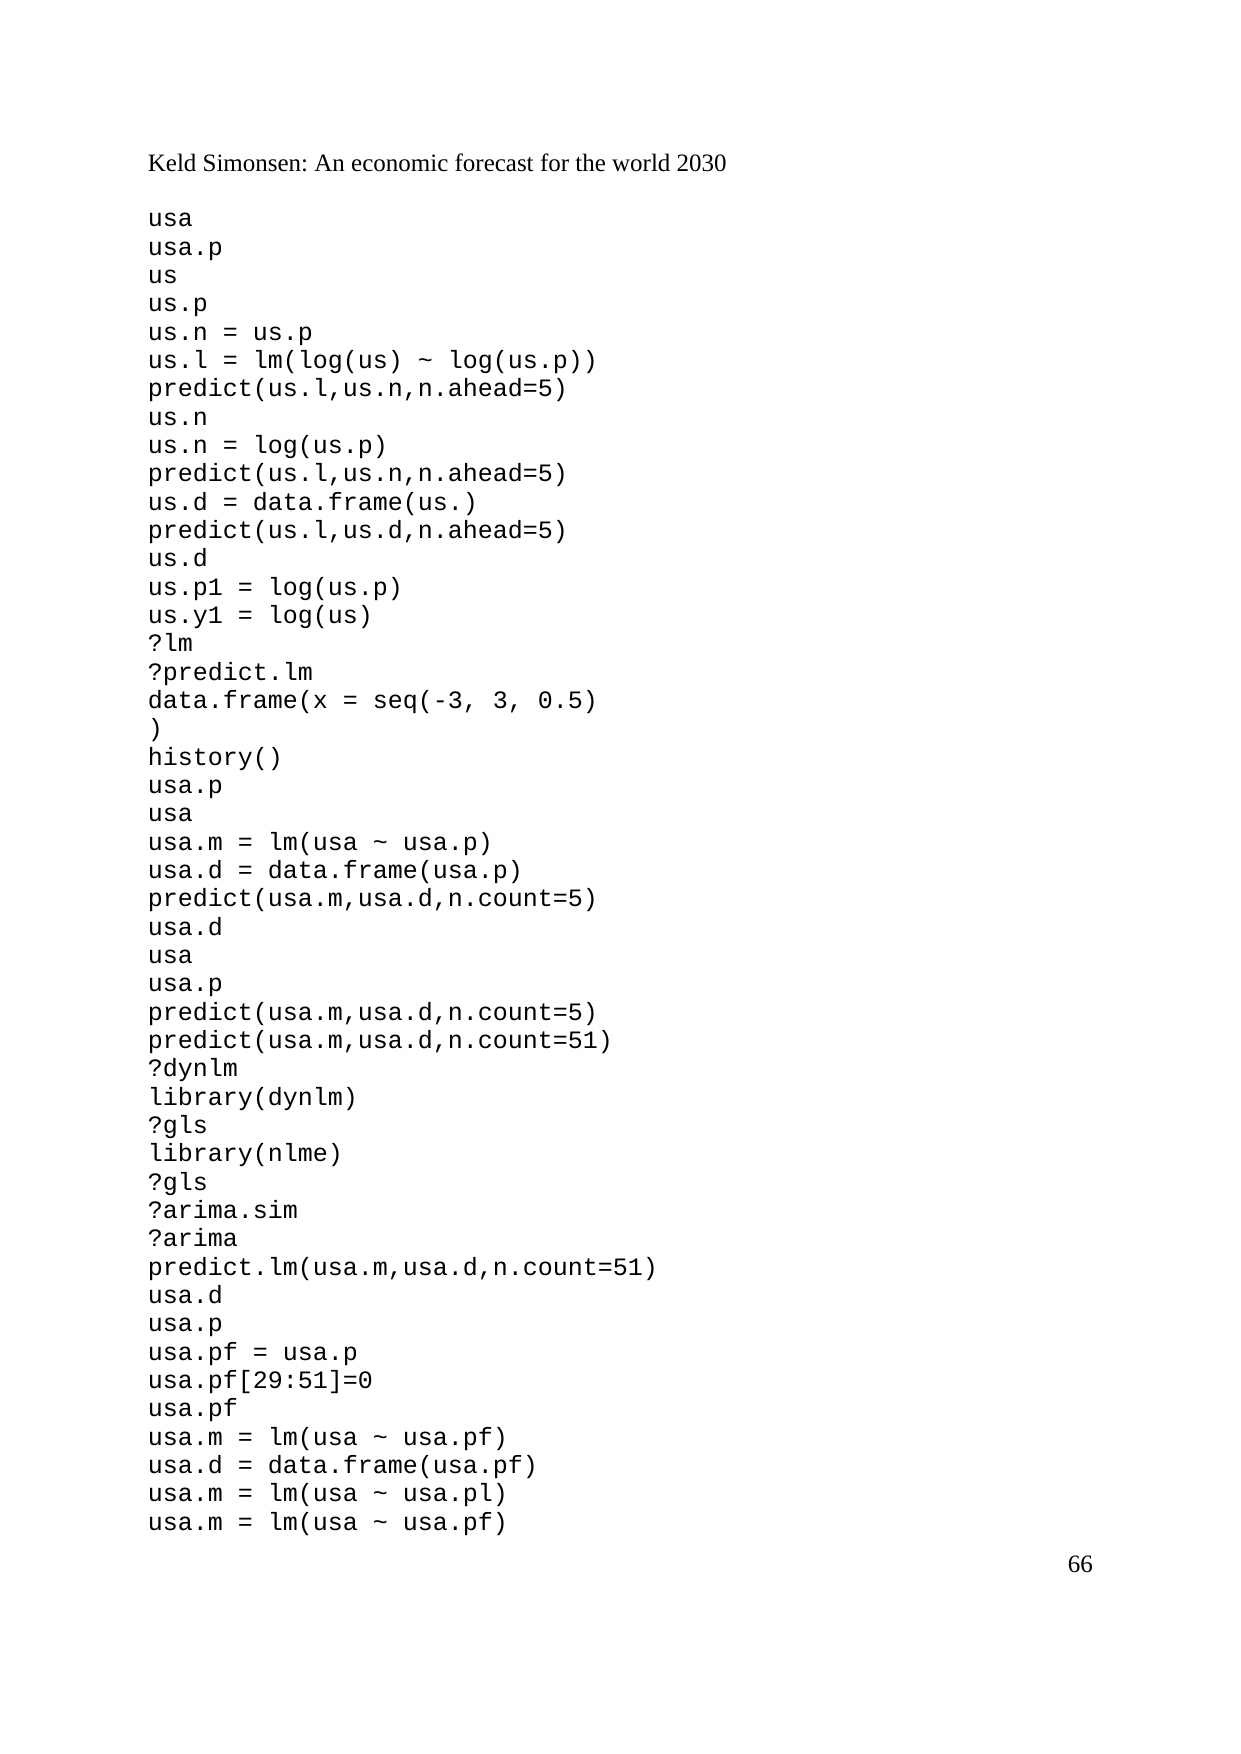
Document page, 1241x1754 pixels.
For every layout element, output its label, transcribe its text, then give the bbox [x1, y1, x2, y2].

text predict.lm(usa.m,usa.d,n.count=51) [148, 1254, 1093, 1282]
text predict(usa.m,usa.d,n.count=5) [148, 999, 1093, 1027]
text usa [148, 206, 1093, 234]
text us [148, 262, 1093, 291]
text us.p [148, 291, 1093, 319]
text usa.p [148, 772, 1093, 801]
text usa.d = data.frame(usa.pf) [148, 1452, 1093, 1481]
text library(dynlm) [148, 1084, 1093, 1112]
text usa.m = lm(usa ~ usa.pl) [148, 1481, 1093, 1509]
text usa.d [148, 914, 1093, 942]
text usa.pf[29:51]=0 [148, 1367, 1093, 1396]
text us.n = log(us.p) [148, 432, 1093, 461]
text us.n = us.p [148, 319, 1093, 347]
text usa [148, 942, 1093, 971]
text ?arima.sim [148, 1197, 1093, 1226]
text ?gls [148, 1112, 1093, 1141]
text usa.pf = usa.p [148, 1339, 1093, 1367]
text predict(us.l,us.n,n.ahead=5) [148, 461, 1093, 489]
text predict(usa.m,usa.d,n.count=51) [148, 1027, 1093, 1056]
text usa.m = lm(usa ~ usa.pf) [148, 1509, 1093, 1537]
text ?lm [148, 631, 1093, 659]
text us.n [148, 404, 1093, 432]
text usa.p [148, 234, 1093, 262]
text predict(usa.m,usa.d,n.count=5) [148, 886, 1093, 914]
text ?arima [148, 1226, 1093, 1254]
text us.l = lm(log(us) ~ log(us.p)) [148, 347, 1093, 376]
text usa.m = lm(usa ~ usa.p) [148, 829, 1093, 857]
text us.d [148, 546, 1093, 574]
text us.p1 = log(us.p) [148, 574, 1093, 602]
text us.y1 = log(us) [148, 602, 1093, 631]
text us.d = data.frame(us.) [148, 489, 1093, 517]
text usa.m = lm(usa ~ usa.pf) [148, 1424, 1093, 1452]
text ) [148, 716, 1093, 744]
text usa.p [148, 1311, 1093, 1339]
text predict(us.l,us.n,n.ahead=5) [148, 376, 1093, 404]
text library(nlme) [148, 1141, 1093, 1169]
text usa.d [148, 1282, 1093, 1311]
text ?dynlm [148, 1056, 1093, 1084]
text history() [148, 744, 1093, 772]
text usa [148, 801, 1093, 829]
text ?predict.lm [148, 659, 1093, 687]
text predict(us.l,us.d,n.ahead=5) [148, 517, 1093, 546]
text usa.p [148, 971, 1093, 999]
text usa.d = data.frame(usa.p) [148, 857, 1093, 886]
text data.frame(x = seq(-3, 3, 0.5) [148, 687, 1093, 716]
text usa.pf [148, 1396, 1093, 1424]
text ?gls [148, 1169, 1093, 1197]
